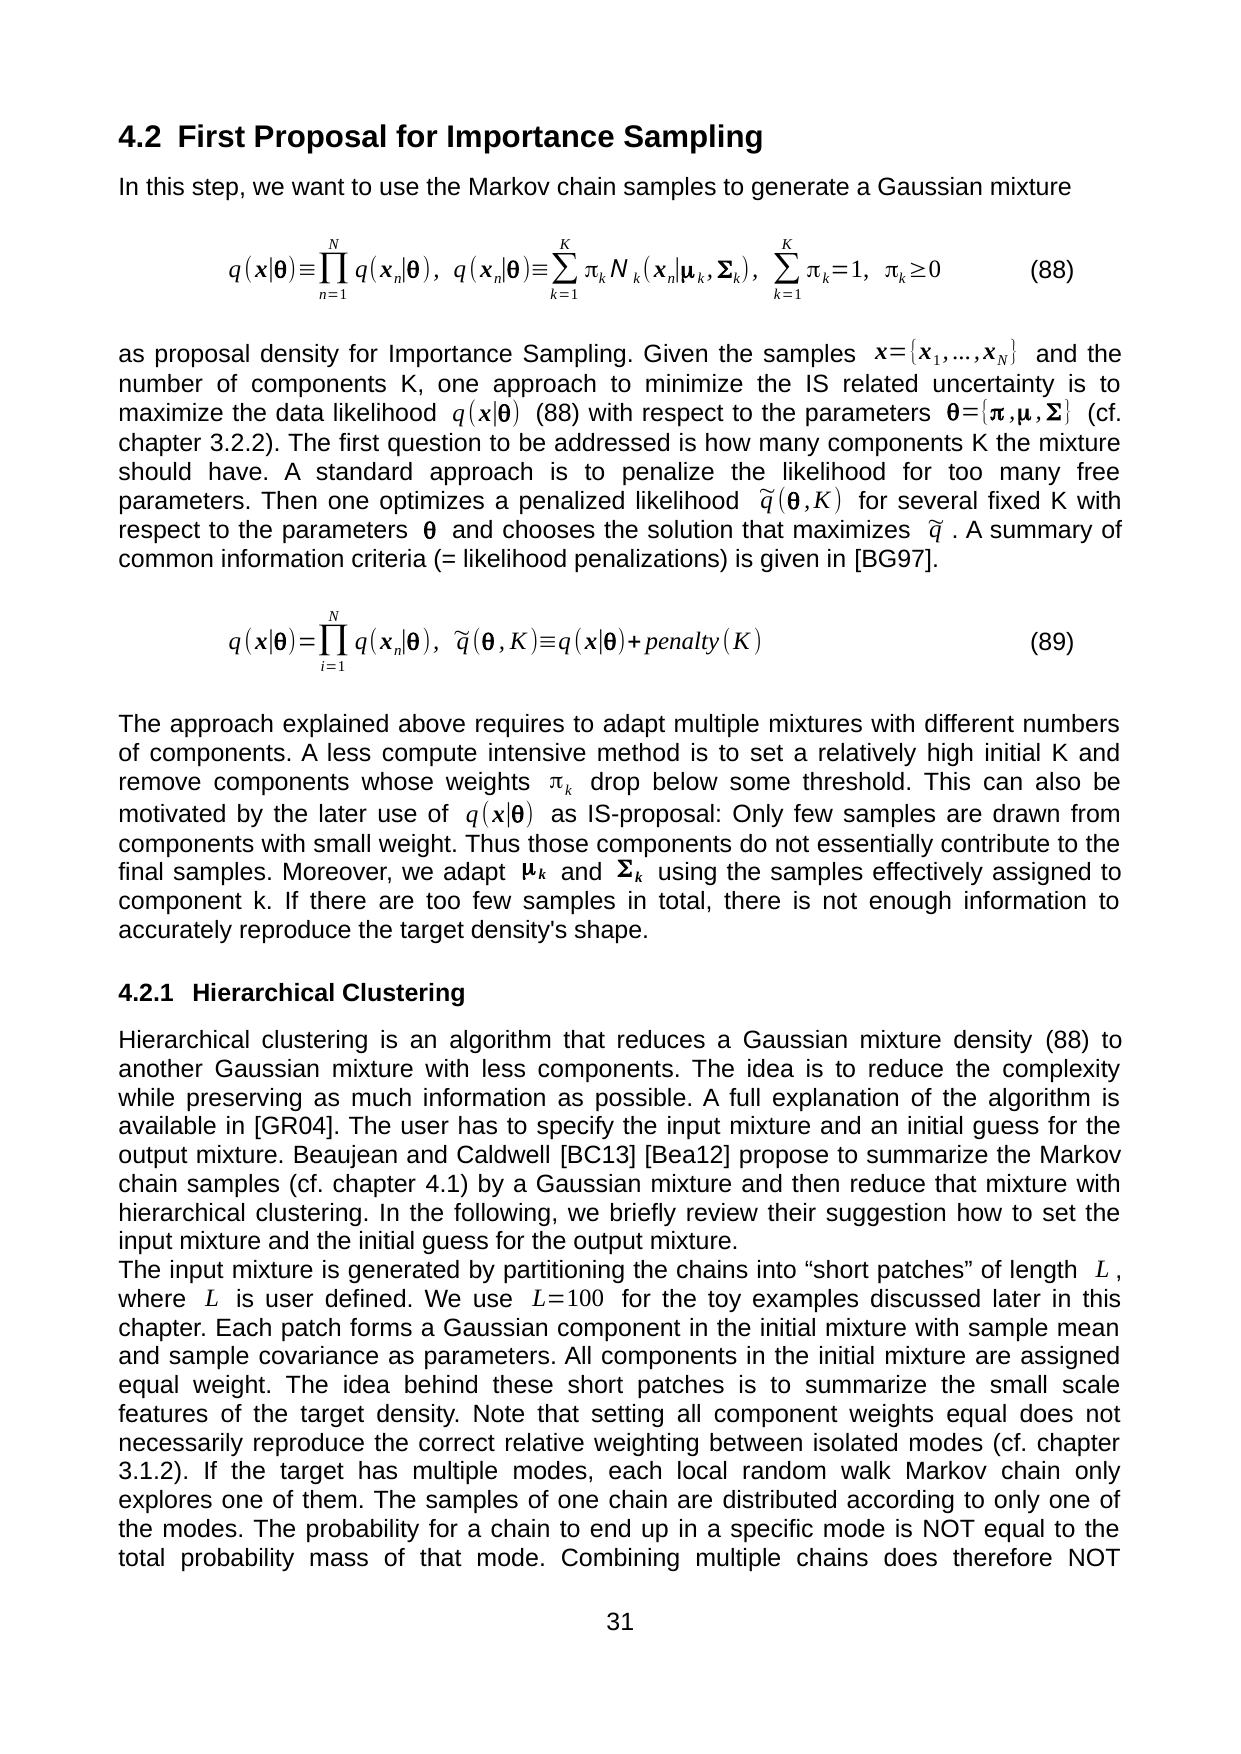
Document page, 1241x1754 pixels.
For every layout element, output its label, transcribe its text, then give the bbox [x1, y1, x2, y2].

table_header [118, 602, 217, 681]
subtitle First Proposal for Importance Sampling [118, 118, 1122, 154]
table_header (88) [1024, 230, 1123, 309]
table_header [118, 230, 217, 309]
table_header (89) [1024, 602, 1123, 681]
table_header [217, 602, 1024, 681]
table_header [217, 230, 1024, 309]
text In this step, we want to use the Markov chain samples to generate a Gaussian mixture [118, 172, 1122, 201]
text The input mixture is generated by partitioning the chains into “short patches” of length , where is user defined. We use for the toy examples discussed later in this chapter. Each patch forms a Gaussian component in the initial mixture with sample mean and sample covariance as parameters. All components in the initial mixture are assigned equal weight. The idea behind these short patches is to summarize the small scale features of the target density. Note that setting all component weights equal does not necessarily reproduce the correct relative weighting between isolated modes (cf. chapter 3.1.2). If the target has multiple modes, each local random walk Markov chain only explores one of them. The samples of one chain are distributed according to only one of the modes. The probability for a chain to end up in a specific mode is NOT equal to the total probability mass of that mode. Combining multiple chains does therefore NOT [118, 1255, 1122, 1571]
text Hierarchical clustering is an algorithm that reduces a Gaussian mixture density (88) to another Gaussian mixture with less components. The idea is to reduce the complexity while preserving as much information as possible. A full explanation of the algorithm is available in [GR04]. The user has to specify the input mixture and an initial guess for the output mixture. Beaujean and Caldwell [BC13] [Bea12] propose to summarize the Markov chain samples (cf. chapter 4.1) by a Gaussian mixture and then reduce that mixture with hierarchical clustering. In the following, we briefly review their suggestion how to set the input mixture and the initial guess for the output mixture. [118, 1025, 1122, 1255]
subtitle Hierarchical Clustering [118, 978, 1122, 1007]
text as proposal density for Importance Sampling. Given the samples and the number of components K, one approach to minimize the IS related uncertainty is to maximize the data likelihood (88) with respect to the parameters (cf. chapter 3.2.2). The first question to be addressed is how many components K the mixture should have. A standard approach is to penalize the likelihood for too many free parameters. Then one optimizes a penalized likelihood for several fixed K with respect to the parameters and chooses the solution that maximizes . A summary of common information criteria (= likelihood penalizations) is given in [BG97]. [118, 337, 1122, 573]
text The approach explained above requires to adapt multiple mixtures with different numbers of components. A less compute intensive method is to set a relatively high initial K and remove components whose weights drop below some threshold. This can also be motivated by the later use of as IS-proposal: Only few samples are drawn from components with small weight. Thus those components do not essentially contribute to the final samples. Moreover, we adapt and using the samples effectively assigned to component k. If there are too few samples in total, there is not enough information to accurately reproduce the target density's shape. [118, 709, 1122, 943]
